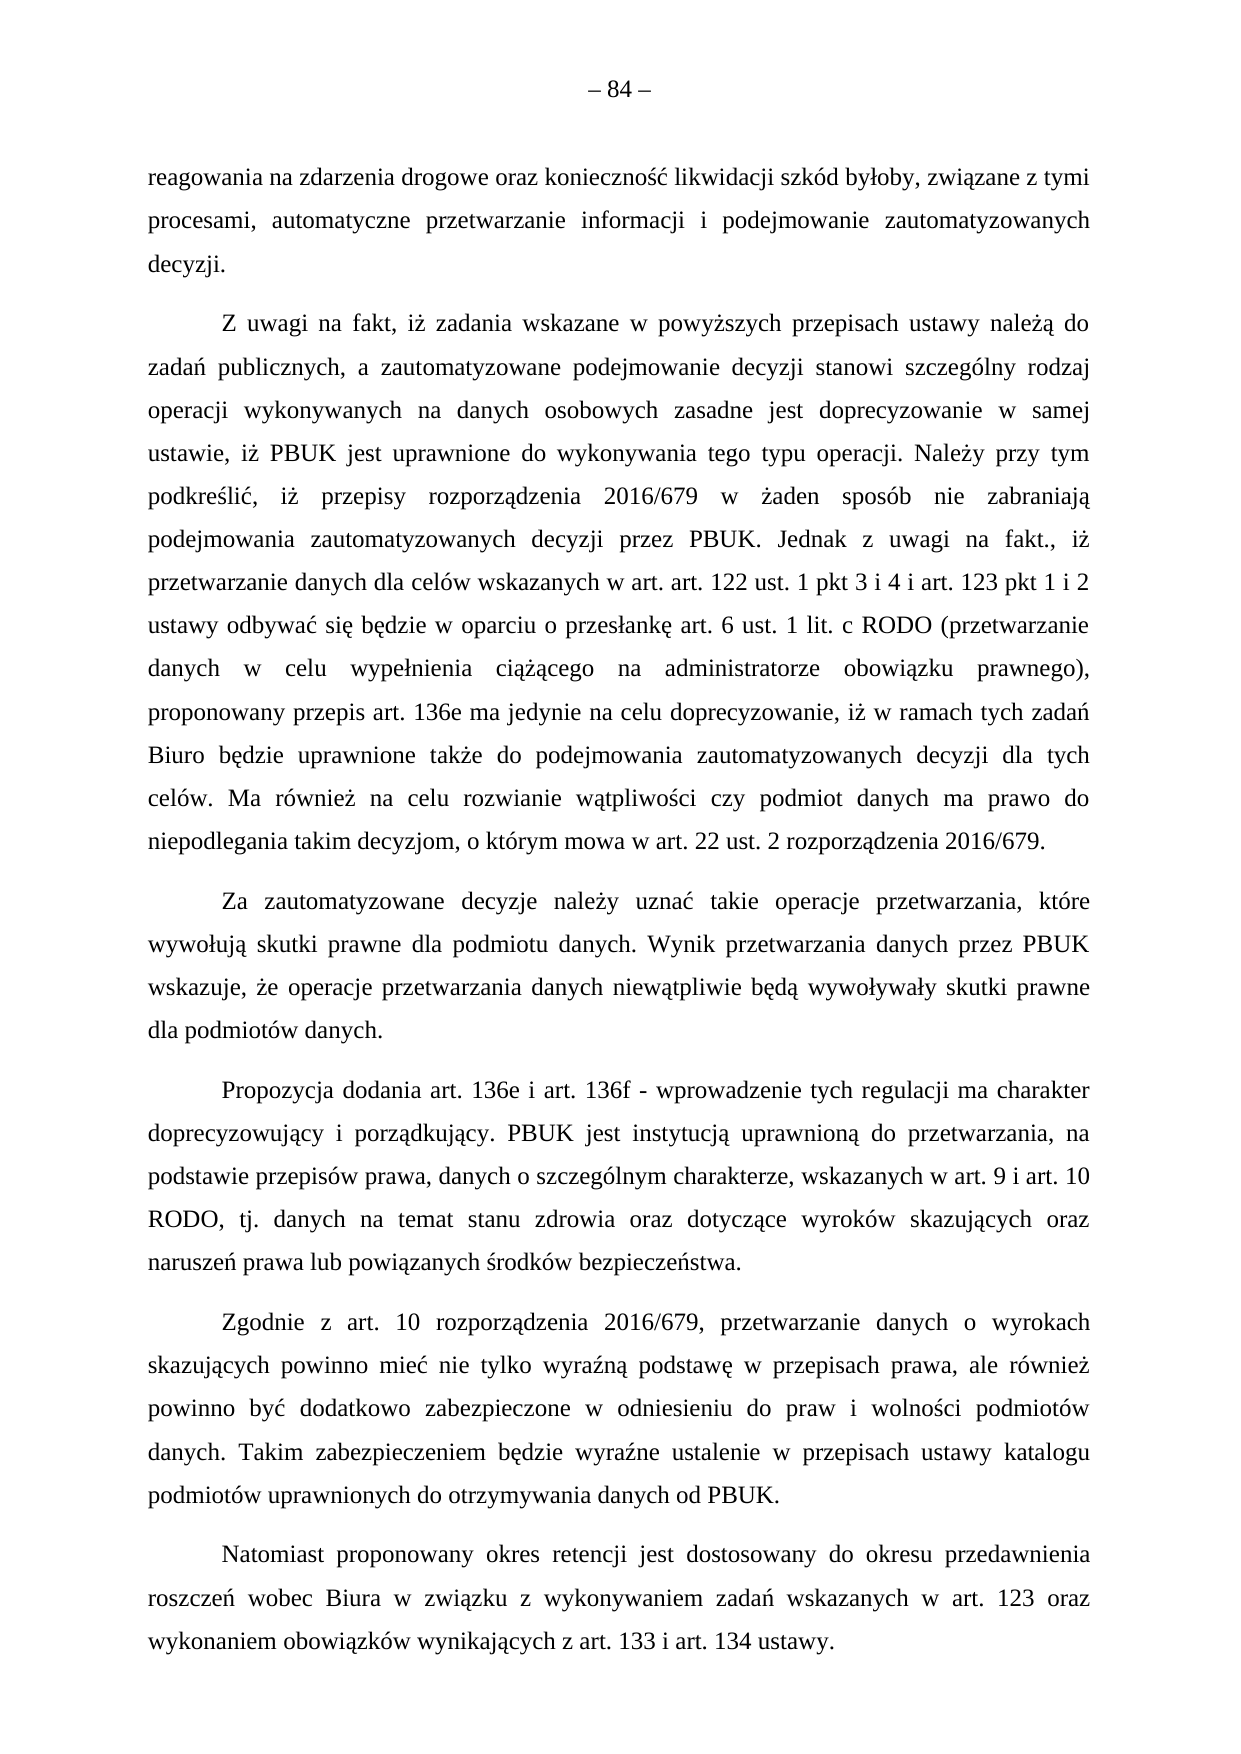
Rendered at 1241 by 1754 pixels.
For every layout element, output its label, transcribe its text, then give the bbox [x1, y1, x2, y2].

text Propozycja dodania art. 136e i art. 136f - wprowadzenie tych regulacji ma charakter doprecyzowujący i porządkujący. PBUK jest instytucją uprawnioną do przetwarzania, na podstawie przepisów prawa, danych o szczególnym charakterze, wskazanych w art. 9 i art. 10 RODO, tj. danych na temat stanu zdrowia oraz dotyczące wyroków skazujących oraz naruszeń prawa lub powiązanych środków bezpieczeństwa. [148, 1075, 1091, 1276]
text Natomiast proponowany okres retencji jest dostosowany do okresu przedawnienia roszczeń wobec Biura w związku z wykonywaniem zadań wskazanych w art. 123 oraz wykonaniem obowiązków wynikających z art. 133 i art. 134 ustawy. [148, 1539, 1091, 1654]
text reagowania na zdarzenia drogowe oraz konieczność likwidacji szkód byłoby, związane z tymi procesami, automatyczne przetwarzanie informacji i podejmowanie zautomatyzowanych decyzji. [148, 162, 1091, 277]
text Za zautomatyzowane decyzje należy uznać takie operacje przetwarzania, które wywołują skutki prawne dla podmiotu danych. Wynik przetwarzania danych przez PBUK wskazuje, że operacje przetwarzania danych niewątpliwie będą wywoływały skutki prawne dla podmiotów danych. [148, 886, 1091, 1044]
text Zgodnie z art. 10 rozporządzenia 2016/679, przetwarzanie danych o wyrokach skazujących powinno mieć nie tylko wyraźną podstawę w przepisach prawa, ale również powinno być dodatkowo zabezpieczone w odniesieniu do praw i wolności podmiotów danych. Takim zabezpieczeniem będzie wyraźne ustalenie w przepisach ustawy katalogu podmiotów uprawnionych do otrzymywania danych od PBUK. [148, 1307, 1091, 1508]
text Z uwagi na fakt, iż zadania wskazane w powyższych przepisach ustawy należą do zadań publicznych, a zautomatyzowane podejmowanie decyzji stanowi szczególny rodzaj operacji wykonywanych na danych osobowych zasadne jest doprecyzowanie w samej ustawie, iż PBUK jest uprawnione do wykonywania tego typu operacji. Należy przy tym podkreślić, iż przepisy rozporządzenia 2016/679 w żaden sposób nie zabraniają podejmowania zautomatyzowanych decyzji przez PBUK. Jednak z uwagi na fakt., iż przetwarzanie danych dla celów wskazanych w art. art. 122 ust. 1 pkt 3 i 4 i art. 123 pkt 1 i 2 ustawy odbywać się będzie w oparciu o przesłankę art. 6 ust. 1 lit. c RODO (przetwarzanie danych w celu wypełnienia ciążącego na administratorze obowiązku prawnego), proponowany przepis art. 136e ma jedynie na celu doprecyzowanie, iż w ramach tych zadań Biuro będzie uprawnione także do podejmowania zautomatyzowanych decyzji dla tych celów. Ma również na celu rozwianie wątpliwości czy podmiot danych ma prawo do niepodlegania takim decyzjom, o którym mowa w art. 22 ust. 2 rozporządzenia 2016/679. [148, 308, 1091, 855]
